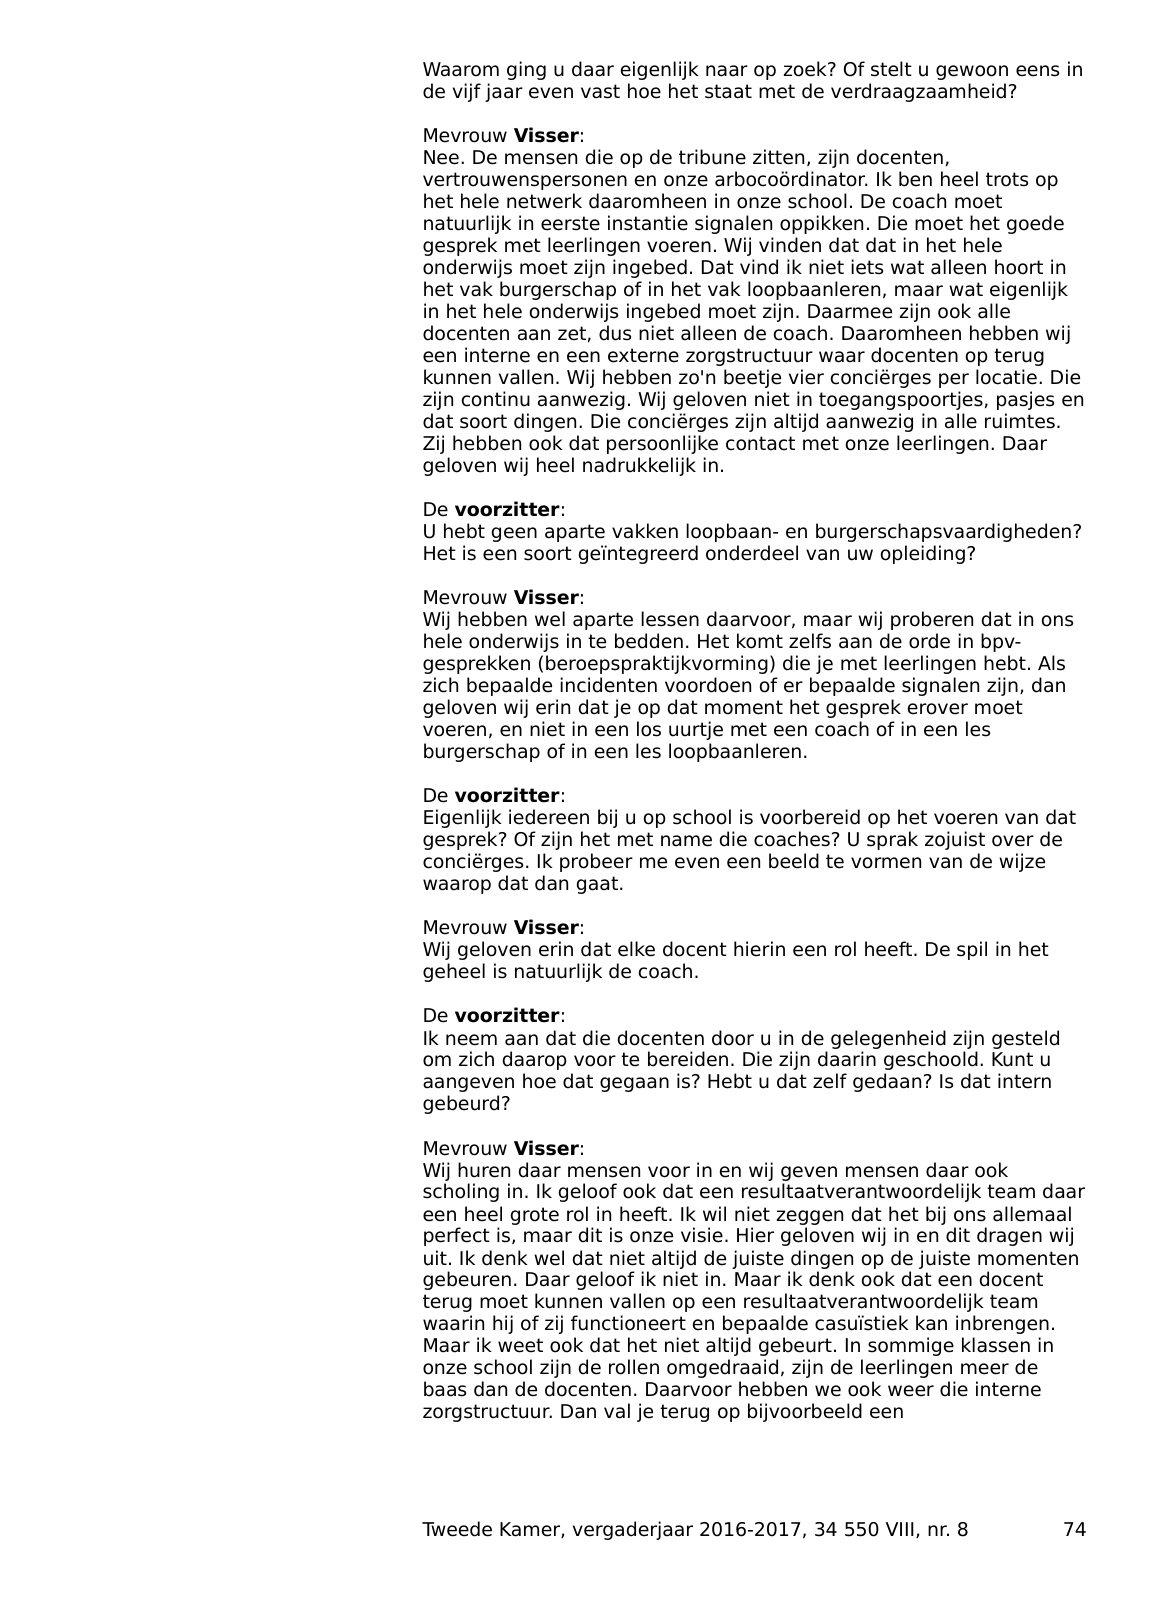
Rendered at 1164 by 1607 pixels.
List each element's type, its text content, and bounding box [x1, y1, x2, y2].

text Wij geloven erin dat elke docent hierin een rol heeft. De spil in het geheel is natuurlijk de coach. [422, 939, 1087, 983]
text Ik neem aan dat die docenten door u in de gelegenheid zijn gesteld om zich daarop voor te bereiden. Die zijn daarin geschoold. Kunt u aangeven hoe dat gegaan is? Hebt u dat zelf gedaan? Is dat intern gebeurd? [422, 1027, 1087, 1115]
text Eigenlijk iedereen bij u op school is voorbereid op het voeren van dat gesprek? Of zijn het met name die coaches? U sprak zojuist over de conciërges. Ik probeer me even een beeld te vormen van de wijze waarop dat dan gaat. [422, 807, 1087, 895]
text Mevrouw Visser: [422, 125, 1087, 147]
text De voorzitter: [422, 499, 1087, 521]
text De voorzitter: [422, 1005, 1087, 1027]
text Mevrouw Visser: [422, 917, 1087, 939]
text U hebt geen aparte vakken loopbaan- en burgerschapsvaardigheden? Het is een soort geïntegreerd onderdeel van uw opleiding? [422, 521, 1087, 565]
text Nee. De mensen die op de tribune zitten, zijn docenten, vertrouwenspersonen en onze arbocoördinator. Ik ben heel trots op het hele netwerk daaromheen in onze school. De coach moet natuurlijk in eerste instantie signalen oppikken. Die moet het goede gesprek met leerlingen voeren. Wij vinden dat dat in het hele onderwijs moet zijn ingebed. Dat vind ik niet iets wat alleen hoort in het vak burgerschap of in het vak loopbaanleren, maar wat eigenlijk in het hele onderwijs ingebed moet zijn. Daarmee zijn ook alle docenten aan zet, dus niet alleen de coach. Daaromheen hebben wij een interne en een externe zorgstructuur waar docenten op terug kunnen vallen. Wij hebben zo'n beetje vier conciërges per locatie. Die zijn continu aanwezig. Wij geloven niet in toegangspoortjes, pasjes en dat soort dingen. Die conciërges zijn altijd aanwezig in alle ruimtes. Zij hebben ook dat persoonlijke contact met onze leerlingen. Daar geloven wij heel nadrukkelijk in. [422, 147, 1087, 477]
text Wij huren daar mensen voor in en wij geven mensen daar ook scholing in. Ik geloof ook dat een resultaatverantwoordelijk team daar een heel grote rol in heeft. Ik wil niet zeggen dat het bij ons allemaal perfect is, maar dit is onze visie. Hier geloven wij in en dit dragen wij uit. Ik denk wel dat niet altijd de juiste dingen op de juiste momenten gebeuren. Daar geloof ik niet in. Maar ik denk ook dat een docent terug moet kunnen vallen op een resultaatverantwoordelijk team waarin hij of zij functioneert en bepaalde casuïstiek kan inbrengen. Maar ik weet ook dat het niet altijd gebeurt. In sommige klassen in onze school zijn de rollen omgedraaid, zijn de leerlingen meer de baas dan de docenten. Daarvoor hebben we ook weer die interne zorgstructuur. Dan val je terug op bijvoorbeeld een [422, 1159, 1087, 1423]
text Mevrouw Visser: [422, 1137, 1087, 1159]
text Mevrouw Visser: [422, 587, 1087, 609]
text Wij hebben wel aparte lessen daarvoor, maar wij proberen dat in ons hele onderwijs in te bedden. Het komt zelfs aan de orde in bpv-gesprekken (beroepspraktijkvorming) die je met leerlingen hebt. Als zich bepaalde incidenten voordoen of er bepaalde signalen zijn, dan geloven wij erin dat je op dat moment het gesprek erover moet voeren, en niet in een los uurtje met een coach of in een les burgerschap of in een les loopbaanleren. [422, 609, 1087, 763]
text De voorzitter: [422, 785, 1087, 807]
text Waarom ging u daar eigenlijk naar op zoek? Of stelt u gewoon eens in de vijf jaar even vast hoe het staat met de verdraagzaamheid? [422, 59, 1087, 103]
